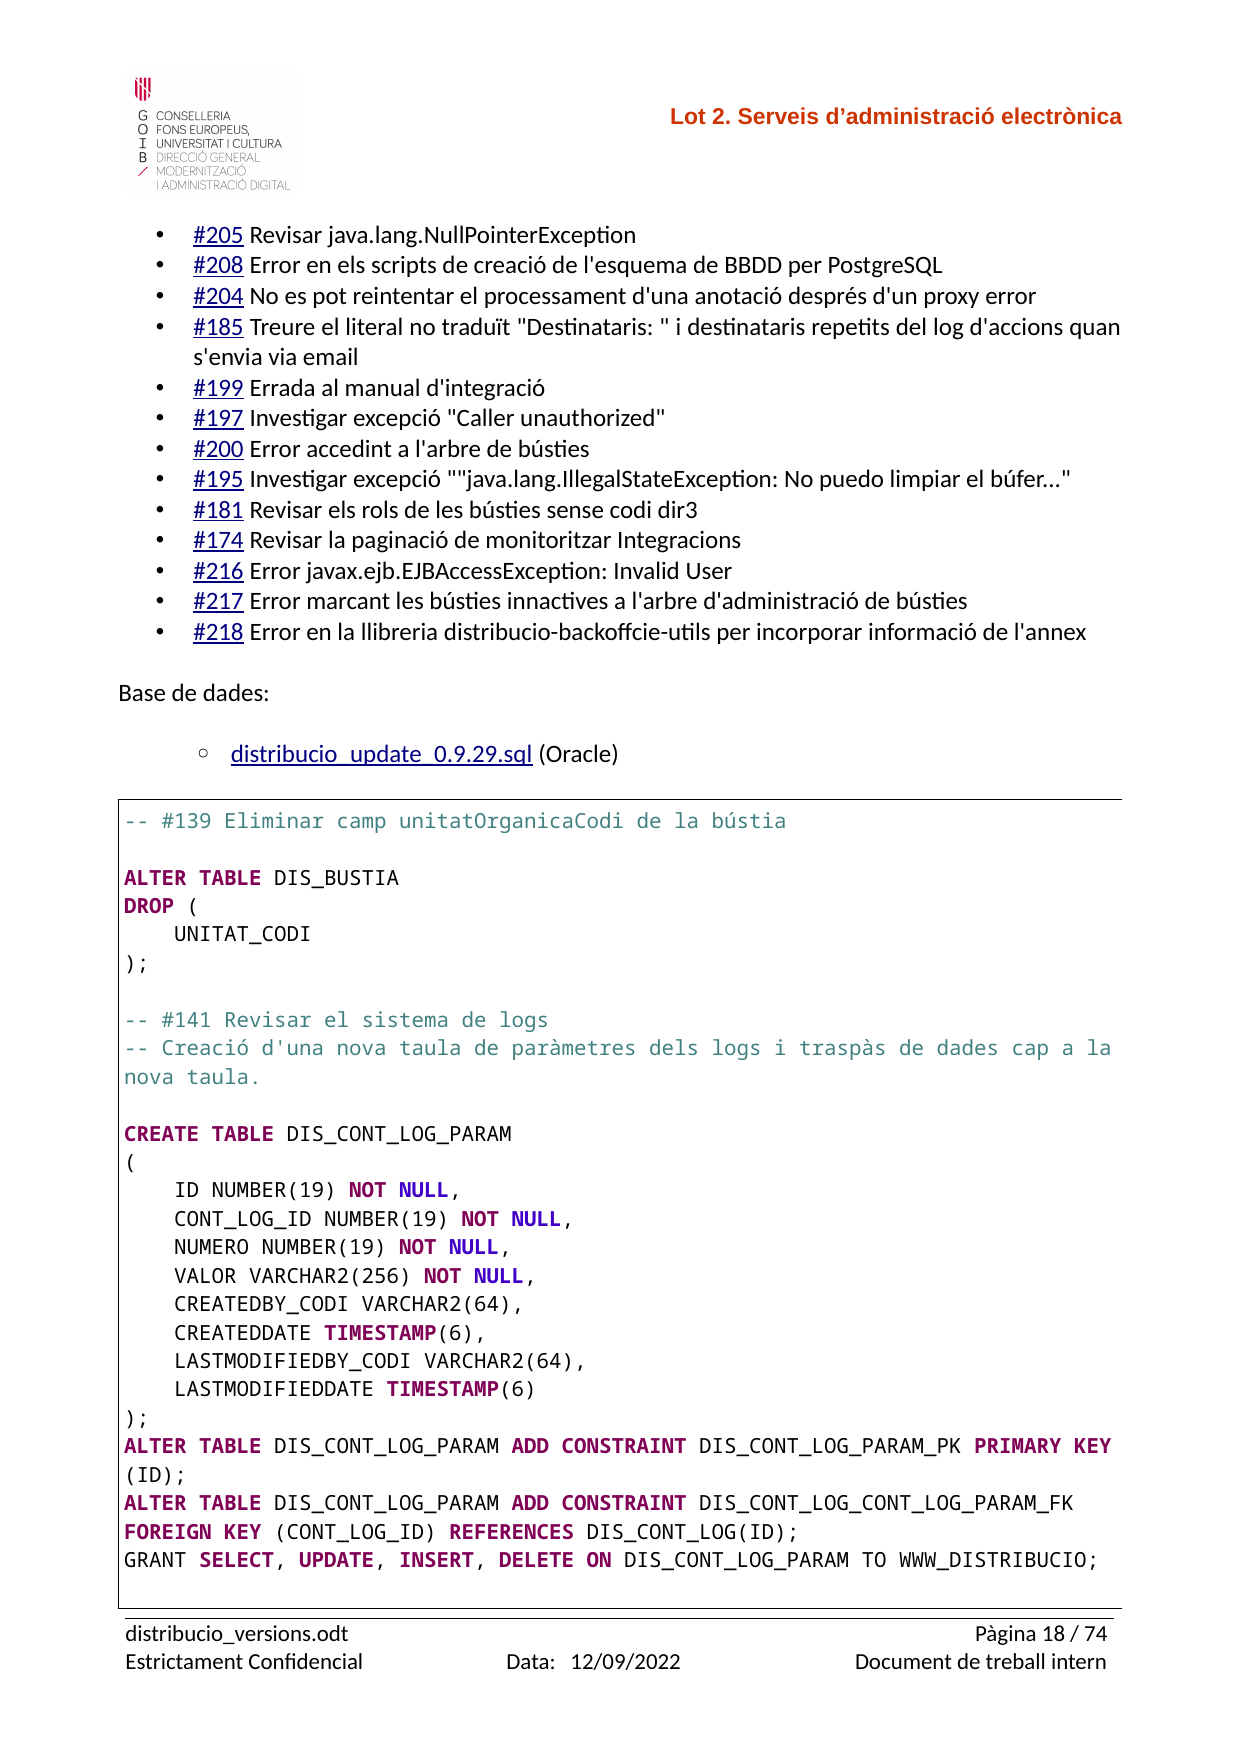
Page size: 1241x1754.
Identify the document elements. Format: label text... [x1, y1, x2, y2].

list #216 Error javax.ejb.EJBAccessException: Invalid User [156, 555, 1122, 585]
table_header -- #139 Eliminar camp unitatOrganicaCodi de la bústia ALTER TABLE DIS_BUSTIA DROP ( UNITAT_CODI ); -- #141 Revisar el sistema de logs -- Creació d'una nova taula de paràmetres dels logs i traspàs de dades cap a la nova taula. CREATE TABLE DIS_CONT_LOG_PARAM ( ID NUMBER(19) NOT NULL, CONT_LOG_ID NUMBER(19) NOT NULL, NUMERO NUMBER(19) NOT NULL, VALOR VARCHAR2(256) NOT NULL, CREATEDBY_CODI VARCHAR2(64), CREATEDDATE TIMESTAMP(6), LASTMODIFIEDBY_CODI VARCHAR2(64), LASTMODIFIEDDATE TIMESTAMP(6) ); ALTER TABLE DIS_CONT_LOG_PARAM ADD CONSTRAINT DIS_CONT_LOG_PARAM_PK PRIMARY KEY (ID); ALTER TABLE DIS_CONT_LOG_PARAM ADD CONSTRAINT DIS_CONT_LOG_CONT_LOG_PARAM_FK FOREIGN KEY (CONT_LOG_ID) REFERENCES DIS_CONT_LOG(ID); GRANT SELECT, UPDATE, INSERT, DELETE ON DIS_CONT_LOG_PARAM TO WWW_DISTRIBUCIO; [119, 800, 1122, 1608]
list #197 Investigar excepció "Caller unauthorized" [156, 402, 1122, 433]
list #218 Error en la llibreria distribucio-backoffcie-utils per incorporar informació de l'annex [156, 616, 1122, 646]
picture [126, 70, 299, 197]
list #217 Error marcant les bústies innactives a l'arbre d'administració de bústies [156, 585, 1122, 616]
list #195 Investigar excepció ""java.lang.IllegalStateException: No puedo limpiar el búfer..." [156, 463, 1122, 494]
list #181 Revisar els rols de les bústies sense codi dir3 [156, 494, 1122, 524]
list distribucio_update_0.9.29.sql (Oracle) [193, 738, 1122, 768]
list #174 Revisar la paginació de monitoritzar Integracions [156, 524, 1122, 555]
list #204 No es pot reintentar el processament d'una anotació després d'un proxy error [156, 280, 1122, 311]
list #205 Revisar java.lang.NullPointerException [156, 219, 1122, 250]
list #199 Errada al manual d'integració [156, 372, 1122, 402]
text Base de dades: [118, 677, 1122, 707]
list #200 Error accedint a l'arbre de bústies [156, 433, 1122, 463]
list #185 Treure el literal no traduït "Destinataris: " i destinataris repetits del log d'accions quan s'envia via email [156, 311, 1122, 372]
list #208 Error en els scripts de creació de l'esquema de BBDD per PostgreSQL [156, 250, 1122, 280]
